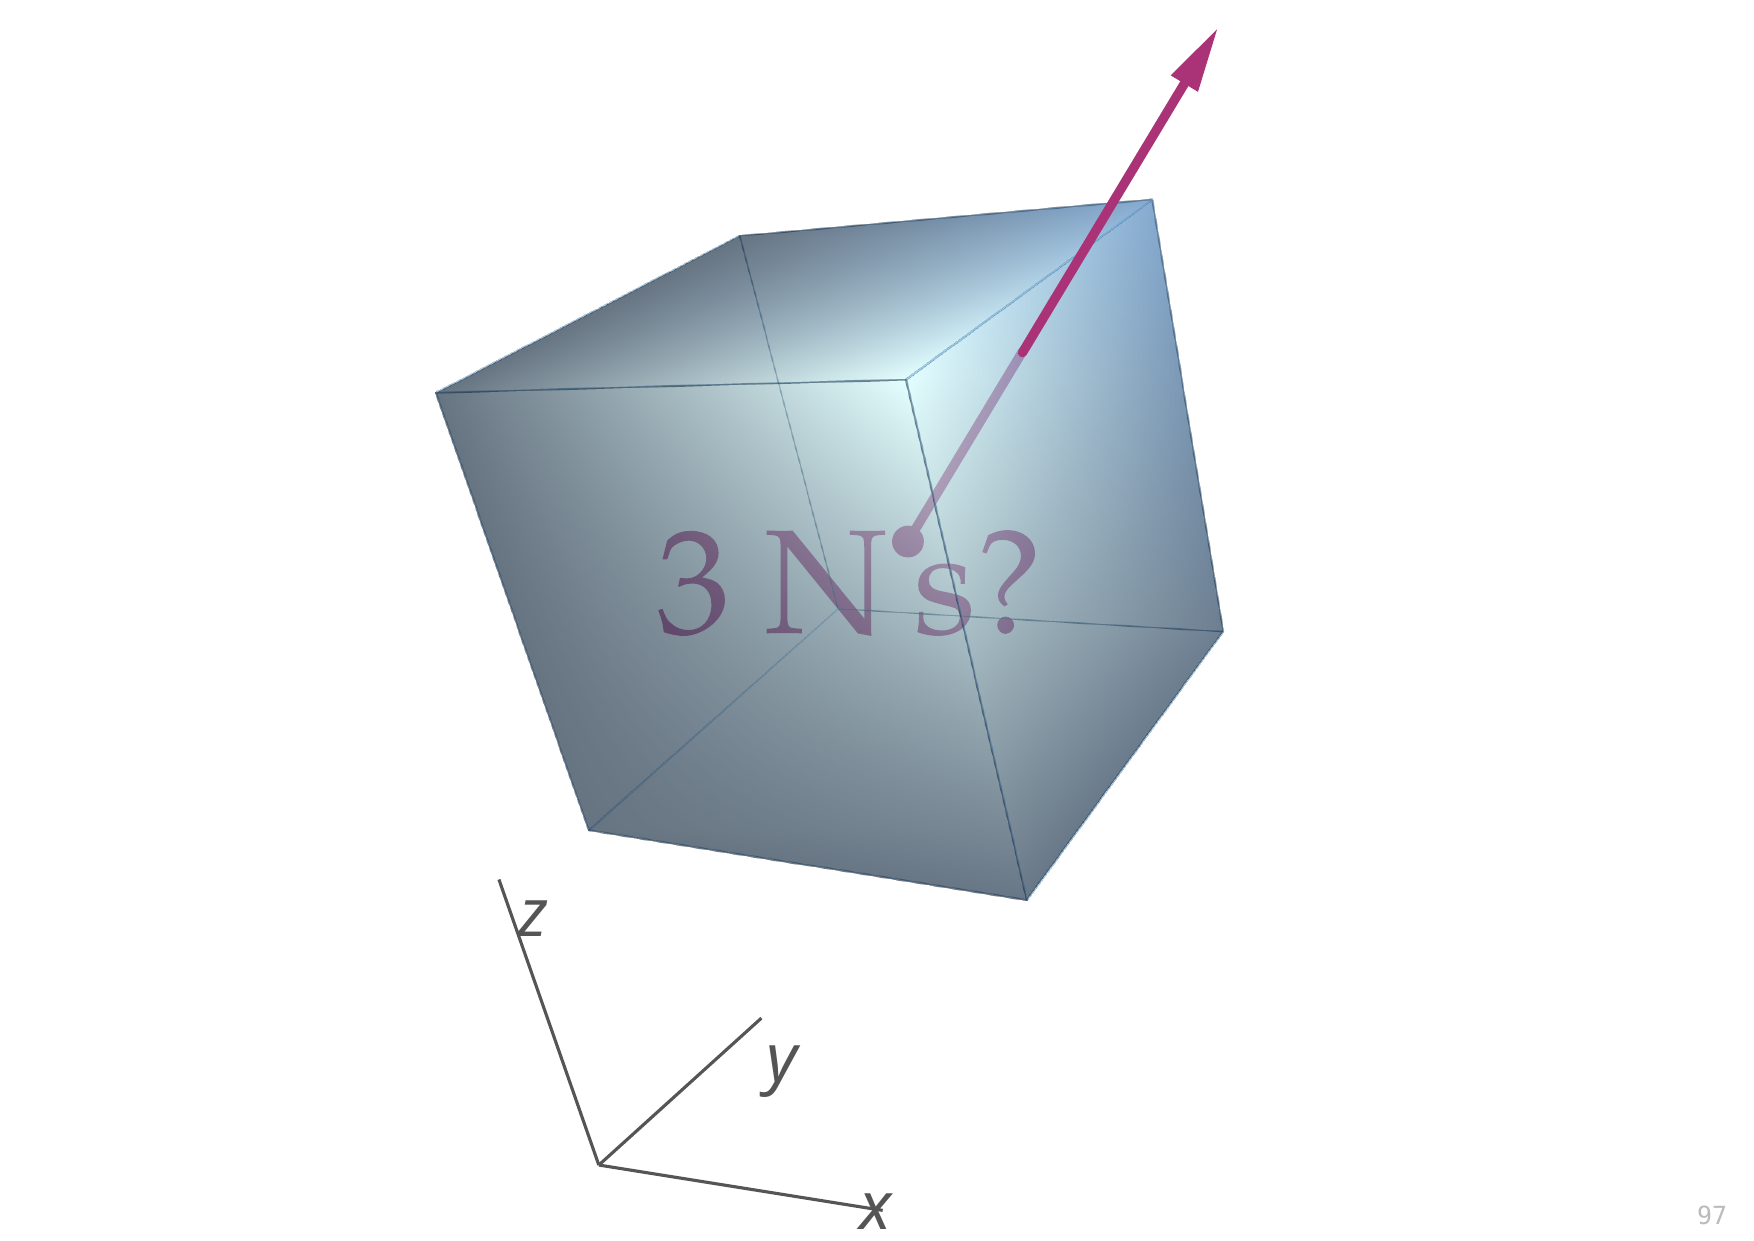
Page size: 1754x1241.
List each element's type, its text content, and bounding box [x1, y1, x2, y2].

text_box x [844, 1141, 886, 1230]
text_box z [503, 848, 543, 937]
text_box y [751, 994, 793, 1083]
